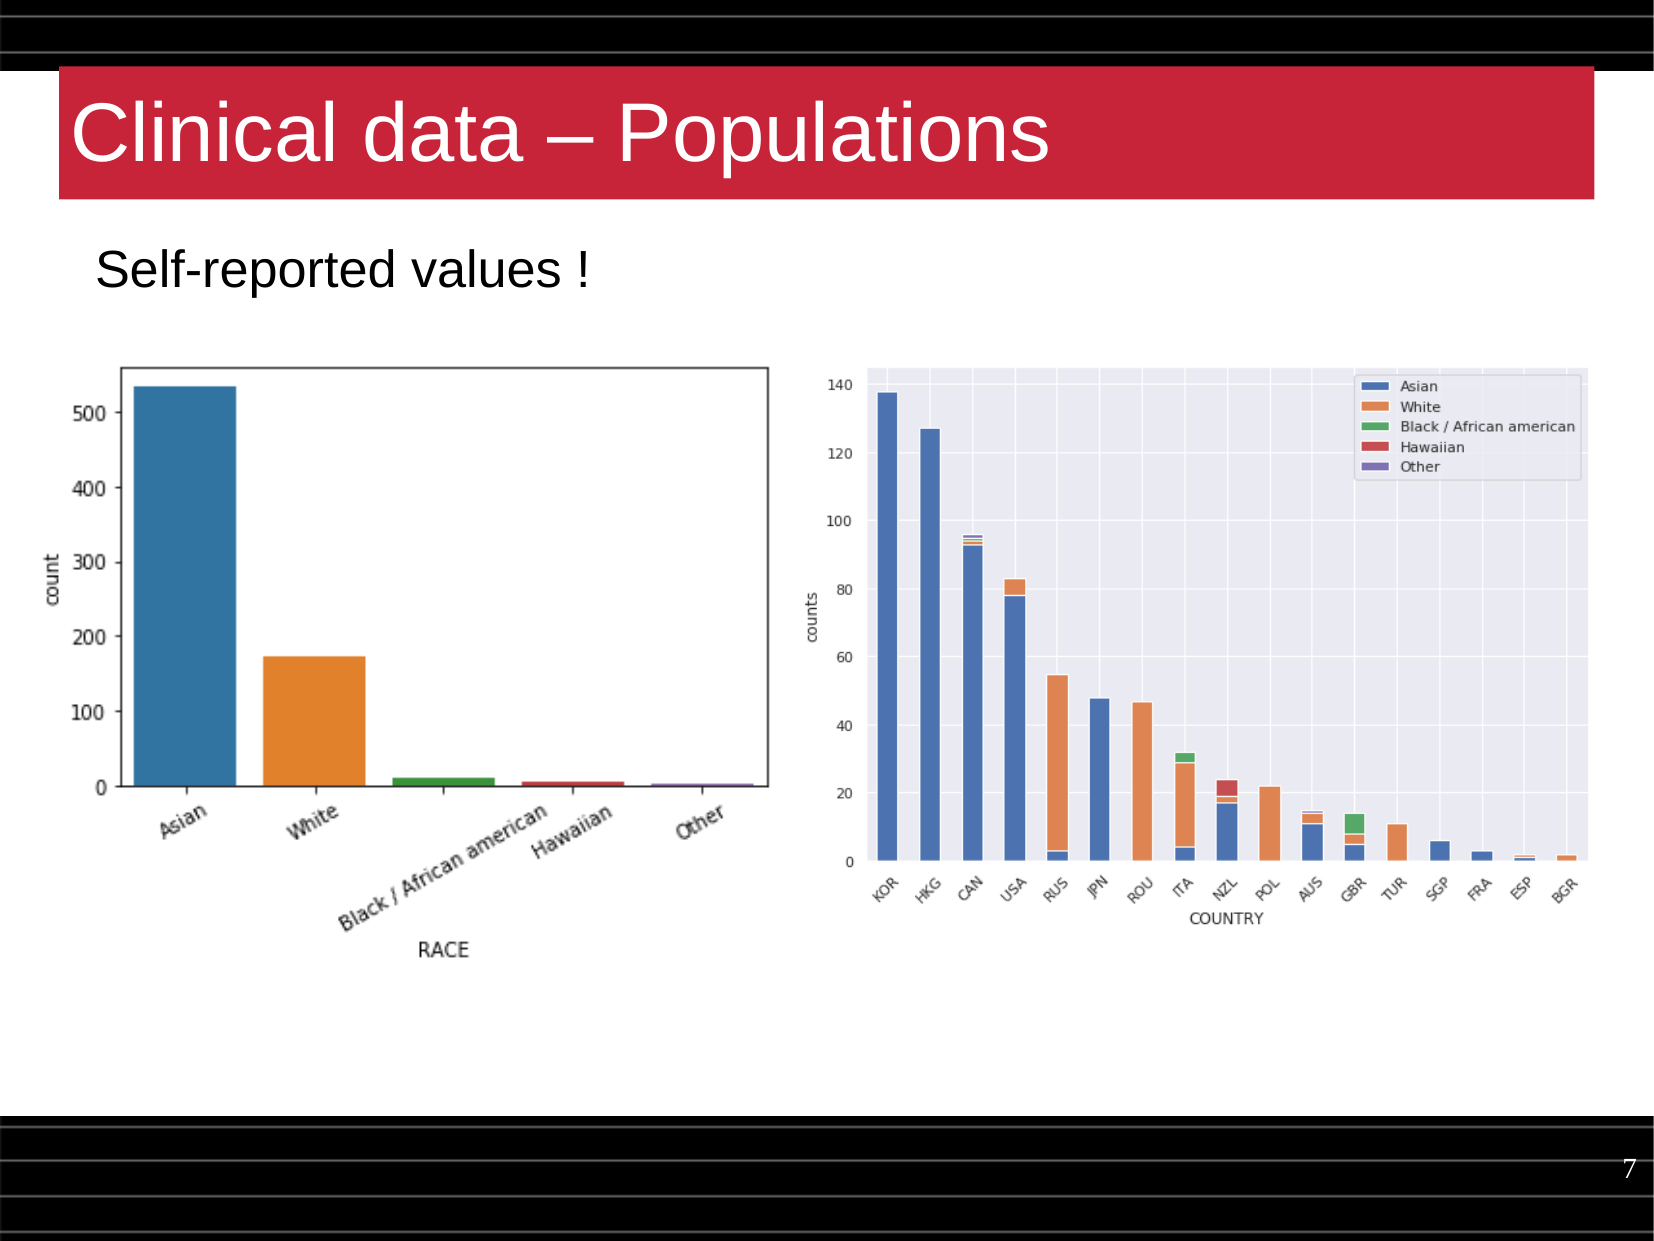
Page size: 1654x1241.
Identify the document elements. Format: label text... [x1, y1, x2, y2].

picture [0, 0, 1654, 71]
picture [0, 1116, 1654, 1241]
title Clinical data – Populations [59, 66, 1595, 200]
picture [30, 354, 781, 976]
picture [795, 359, 1596, 936]
list Self-reported values ! [75, 240, 916, 301]
